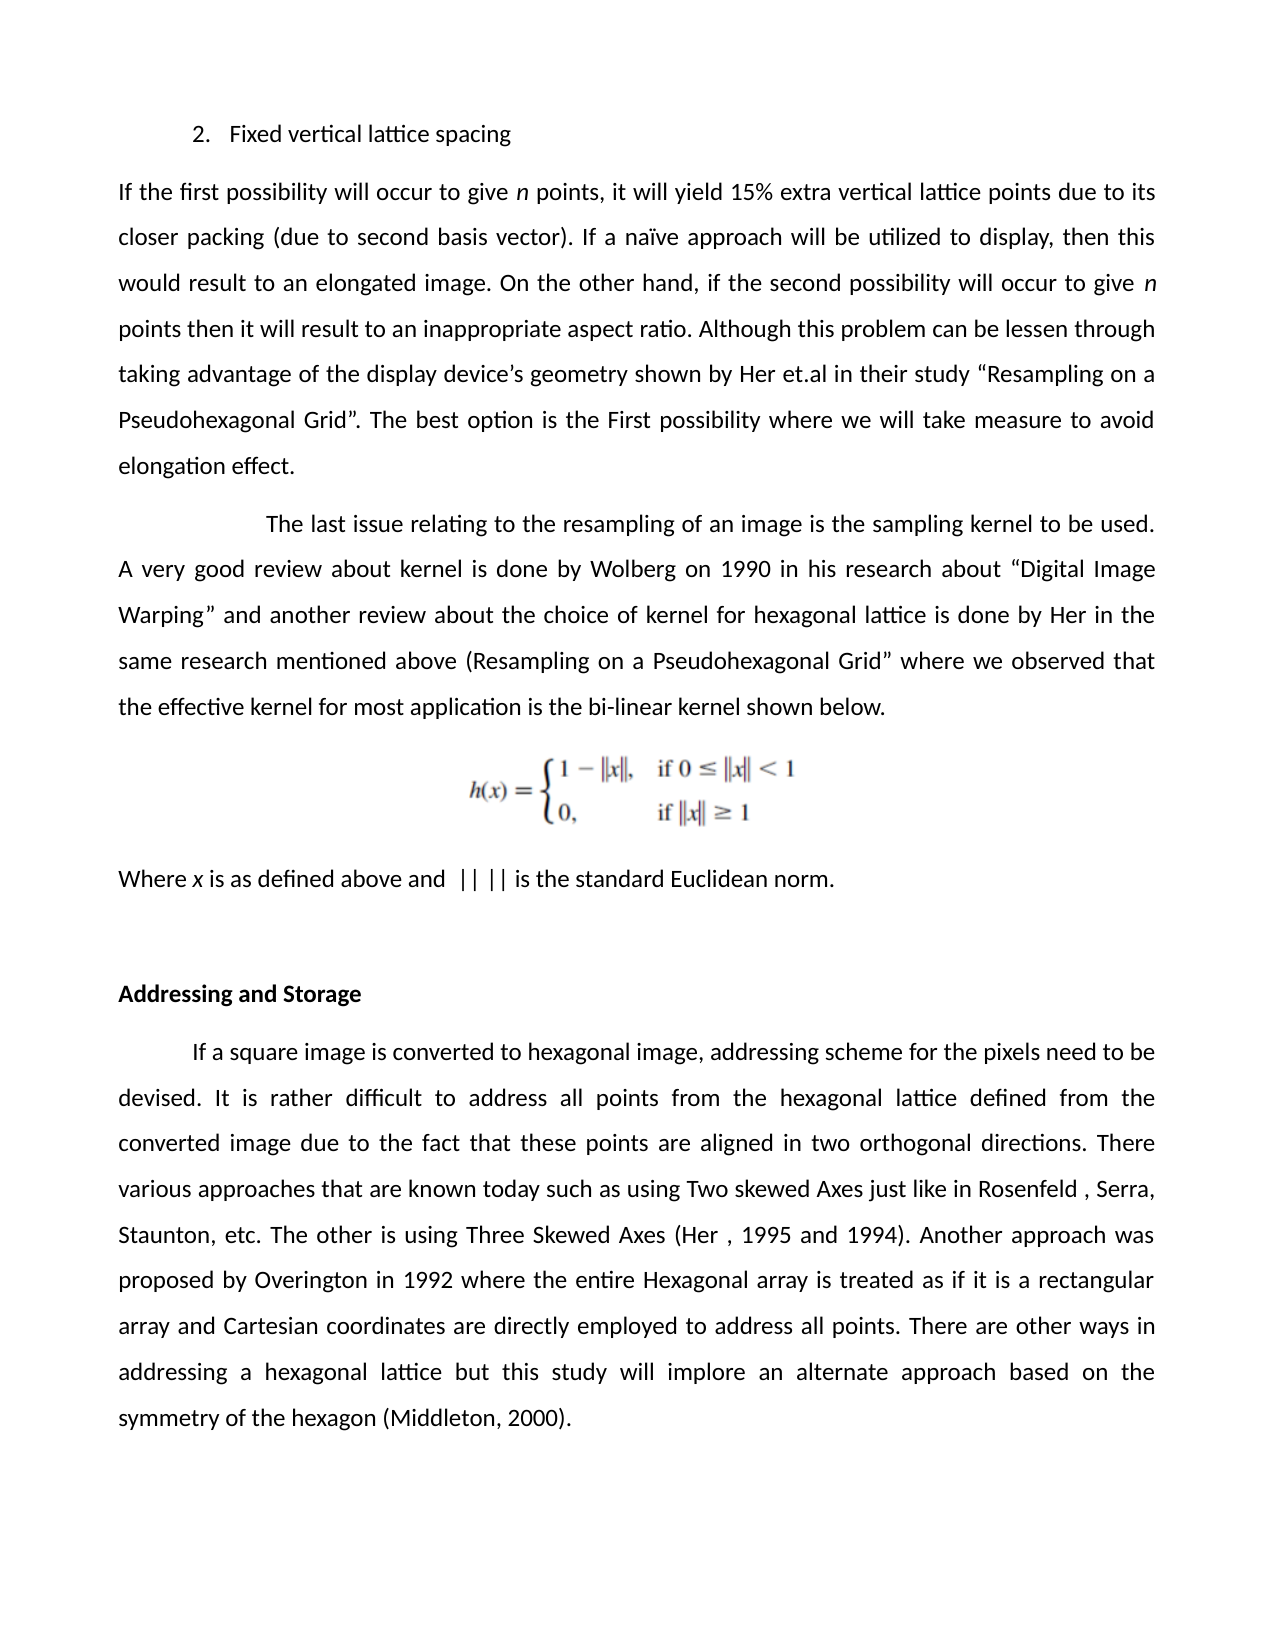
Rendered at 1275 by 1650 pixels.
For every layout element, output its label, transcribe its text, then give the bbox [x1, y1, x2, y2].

text If the first possibility will occur to give n points, it will yield 15% extra vertical lattice points due to its closer packing (due to second basis vector). If a naïve approach will be utilized to display, then this would result to an elongated image. On the other hand, if the second possibility will occur to give n points then it will result to an inappropriate aspect ratio. Although this problem can be lessen through taking advantage of the display device’s geometry shown by Her et.al in their study “Resampling on a Pseudohexagonal Grid”. The best option is the First possibility where we will take measure to avoid elongation effect. [118, 176, 1157, 481]
text The last issue relating to the resampling of an image is the sampling kernel to be used. A very good review about kernel is done by Wolberg on 1990 in his research about “Digital Image Warping” and another review about the choice of kernel for hexagonal lattice is done by Her in the same research mentioned above (Resampling on a Pseudohexagonal Grid” where we observed that the effective kernel for most application is the bi-linear kernel shown below. [118, 508, 1157, 721]
text Addressing and Storage [118, 978, 1157, 1009]
text Where x is as defined above and || || is the standard Euclidean norm. [118, 863, 1157, 894]
list Fixed vertical lattice spacing [192, 118, 1157, 149]
text If a square image is converted to hexagonal image, addressing scheme for the pixels need to be devised. It is rather difficult to address all points from the hexagonal lattice defined from the converted image due to the fact that these points are aligned in two orthogonal directions. There various approaches that are known today such as using Two skewed Axes just like in Rosenfeld , Serra, Staunton, etc. The other is using Three Skewed Axes (Her , 1995 and 1994). Another approach was proposed by Overington in 1992 where the entire Hexagonal array is treated as if it is a rectangular array and Cartesian coordinates are directly employed to address all points. There are other ways in addressing a hexagonal lattice but this study will implore an alternate approach based on the symmetry of the hexagon (Middleton, 2000). [118, 1036, 1157, 1432]
